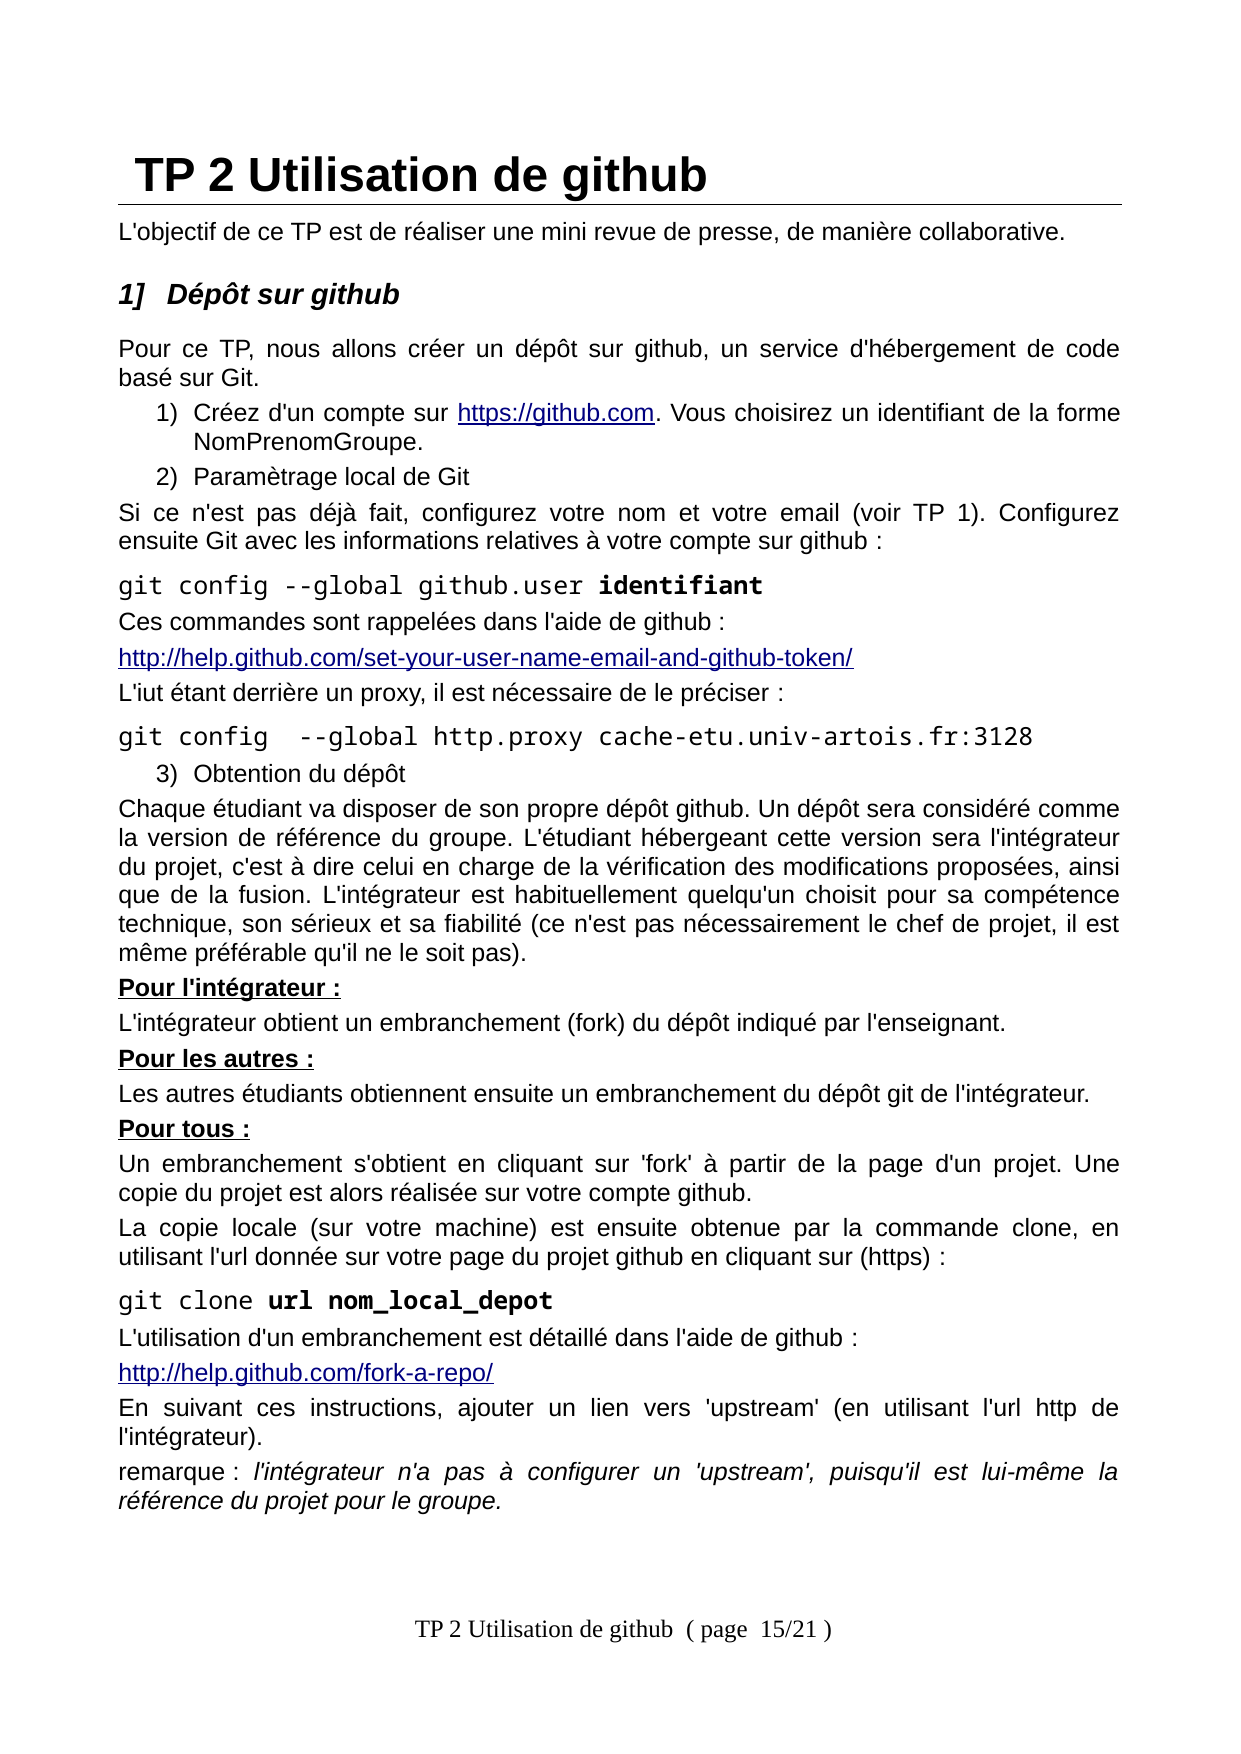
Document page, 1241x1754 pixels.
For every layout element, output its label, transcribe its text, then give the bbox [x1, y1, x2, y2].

text L'objectif de ce TP est de réaliser une mini revue de presse, de manière collaborative. [118, 217, 1122, 245]
text Les autres étudiants obtiennent ensuite un embranchement du dépôt git de l'intégrateur. [118, 1079, 1122, 1107]
text Pour ce TP, nous allons créer un dépôt sur github, un service d'hébergement de code basé sur Git. [118, 334, 1122, 392]
text git config --global http.proxy cache-etu.univ-artois.fr:3128 [118, 719, 1122, 753]
text La copie locale (sur votre machine) est ensuite obtenue par la commande clone, en utilisant l'url donnée sur votre page du projet github en cliquant sur (https) : [118, 1213, 1122, 1271]
text http://help.github.com/fork-a-repo/ [118, 1358, 1122, 1387]
text Ces commandes sont rappelées dans l'aide de github : [118, 607, 1122, 636]
text L'utilisation d'un embranchement est détaillé dans l'aide de github : [118, 1323, 1122, 1352]
subtitle TP 2 Utilisation de github [118, 143, 1122, 204]
text L'iut étant derrière un proxy, il est nécessaire de le préciser : [118, 678, 1122, 707]
text git clone url nom_local_depot [118, 1283, 1122, 1317]
text En suivant ces instructions, ajouter un lien vers 'upstream' (en utilisant l'url http de l'intégrateur). [118, 1393, 1122, 1451]
text Un embranchement s'obtient en cliquant sur 'fork' à partir de la page d'un projet. Une copie du projet est alors réalisée sur votre compte github. [118, 1149, 1122, 1207]
text Pour tous : [118, 1114, 1122, 1143]
text Pour les autres : [118, 1043, 1122, 1072]
text Si ce n'est pas déjà fait, configurez votre nom et votre email (voir TP 1). Configurez ensuite Git avec les informations relatives à votre compte sur github : [118, 497, 1122, 555]
text L'intégrateur obtient un embranchement (fork) du dépôt indiqué par l'enseignant. [118, 1008, 1122, 1037]
list Paramètrage local de Git [156, 462, 1122, 491]
text remarque : l'intégrateur n'a pas à configurer un 'upstream', puisqu'il est lui-même la référence du projet pour le groupe. [118, 1457, 1122, 1515]
text http://help.github.com/set-your-user-name-email-and-github-token/ [118, 643, 1122, 671]
list Créez d'un compte sur https://github.com. Vous choisirez un identifiant de la forme NomPrenomGroupe. [156, 398, 1122, 456]
text git config --global github.user identifiant [118, 567, 1122, 601]
text Chaque étudiant va disposer de son propre dépôt github. Un dépôt sera considéré comme la version de référence du groupe. L'étudiant hébergeant cette version sera l'intégrateur du projet, c'est à dire celui en charge de la vérification des modifications proposées, ainsi que de la fusion. L'intégrateur est habituellement quelqu'un choisit pour sa compétence technique, son sérieux et sa fiabilité (ce n'est pas nécessairement le chef de projet, il est même préférable qu'il ne le soit pas). [118, 794, 1122, 967]
text Pour l'intégrateur : [118, 973, 1122, 1002]
list Obtention du dépôt [156, 759, 1122, 788]
subtitle Dépôt sur github [118, 277, 1122, 310]
